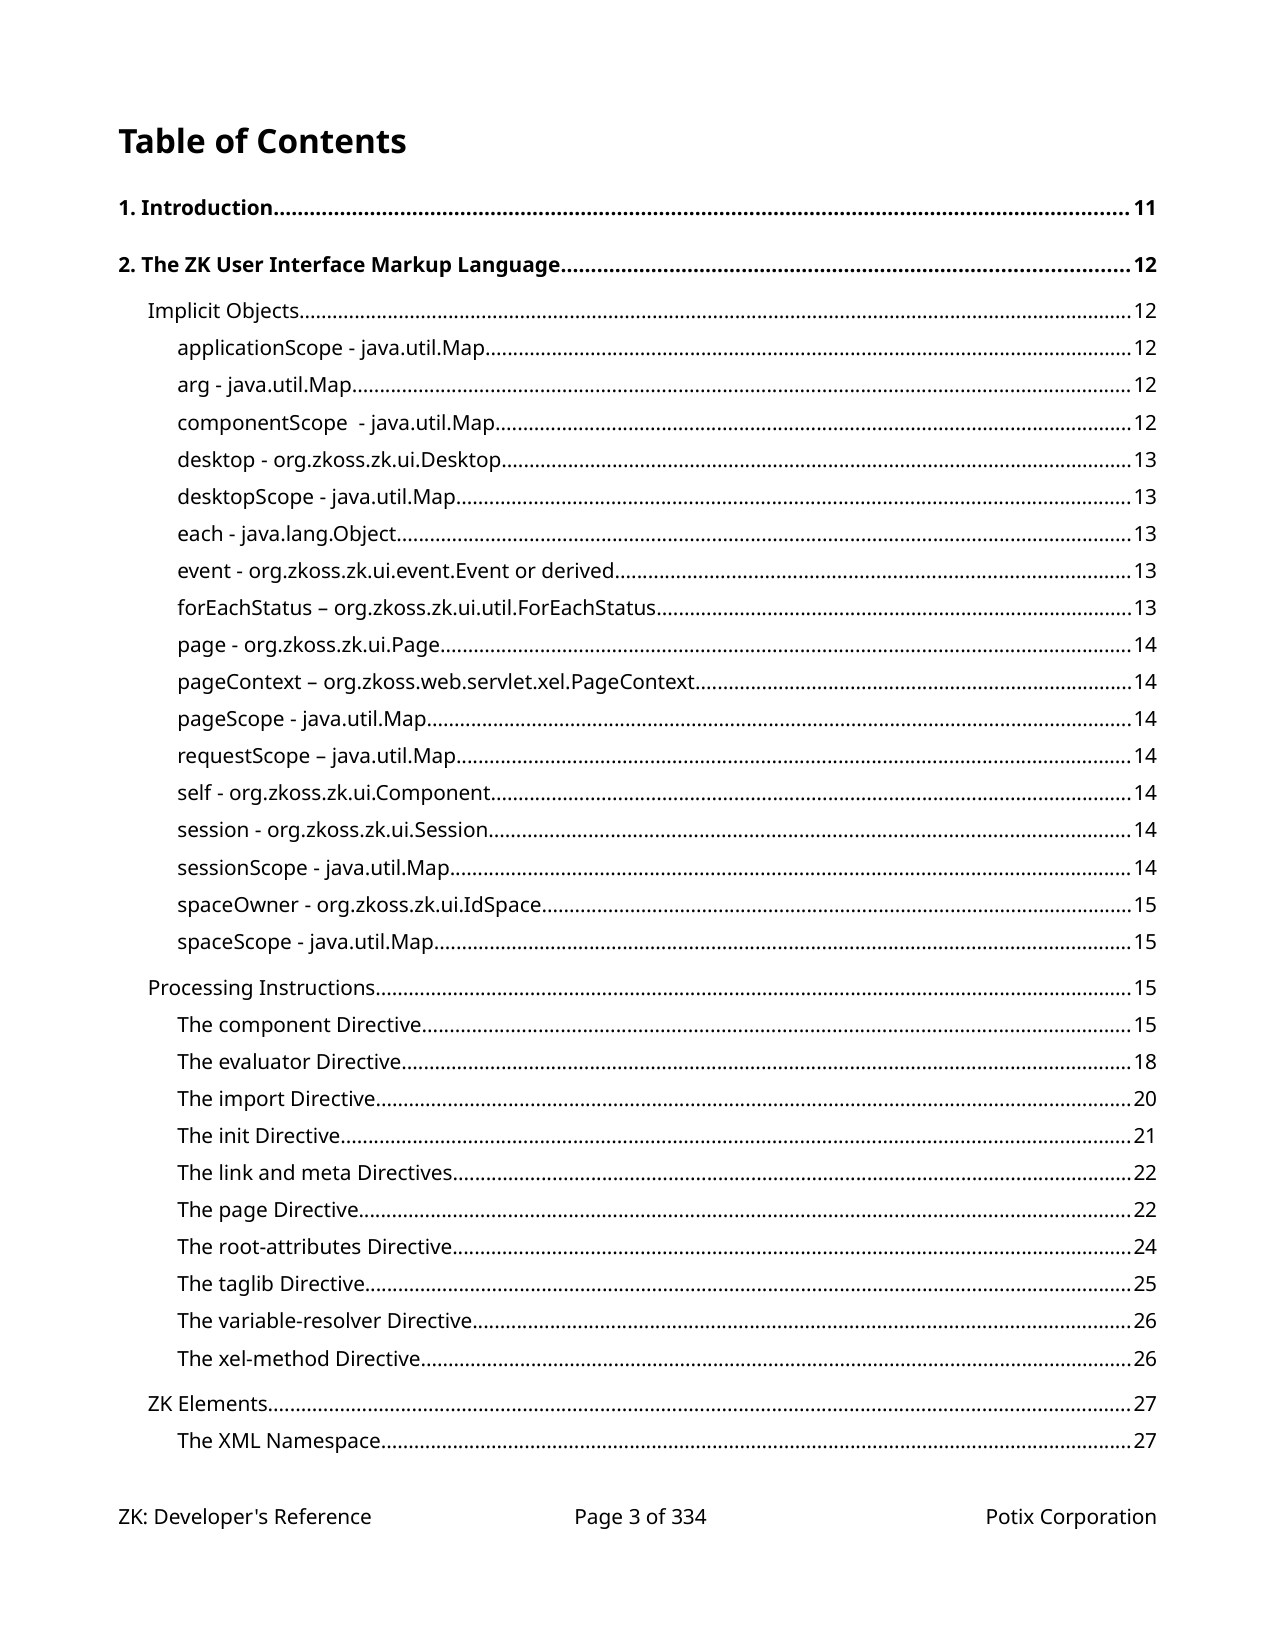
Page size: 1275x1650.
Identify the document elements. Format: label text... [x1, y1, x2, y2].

text applicationScope - java.util.Map 12 [177, 333, 1157, 362]
text The component Directive 15 [177, 1010, 1157, 1038]
text each - java.lang.Object 13 [177, 519, 1157, 547]
text desktopScope - java.util.Map 13 [177, 482, 1157, 510]
text pageContext – org.zkoss.web.servlet.xel.PageContext 14 [177, 667, 1157, 696]
text self - org.zkoss.zk.ui.Component 14 [177, 778, 1157, 807]
text forEachStatus – org.zkoss.zk.ui.util.ForEachStatus 13 [177, 593, 1157, 621]
text requestScope – java.util.Map 14 [177, 741, 1157, 770]
text The import Directive 20 [177, 1084, 1157, 1112]
text ZK Elements 27 [148, 1389, 1157, 1418]
subtitle Table of Contents [118, 118, 1157, 163]
text The page Directive 22 [177, 1195, 1157, 1223]
text event - org.zkoss.zk.ui.event.Event or derived 13 [177, 556, 1157, 584]
text 1. Introduction 11 [118, 193, 1157, 221]
text sessionScope - java.util.Map 14 [177, 853, 1157, 881]
text 2. The ZK User Interface Markup Language 12 [118, 251, 1157, 279]
text The link and meta Directives 22 [177, 1158, 1157, 1186]
text spaceOwner - org.zkoss.zk.ui.IdSpace 15 [177, 890, 1157, 918]
text The xel-method Directive 26 [177, 1344, 1157, 1372]
text componentScope - java.util.Map 12 [177, 408, 1157, 436]
text Processing Instructions 15 [148, 973, 1157, 1001]
text The variable-resolver Directive 26 [177, 1307, 1157, 1335]
text page - org.zkoss.zk.ui.Page 14 [177, 630, 1157, 658]
text spaceScope - java.util.Map 15 [177, 927, 1157, 955]
text The root-attributes Directive 24 [177, 1232, 1157, 1261]
text Implicit Objects 12 [148, 296, 1157, 325]
text The evaluator Directive 18 [177, 1047, 1157, 1075]
text The init Directive 21 [177, 1121, 1157, 1149]
text session - org.zkoss.zk.ui.Session 14 [177, 816, 1157, 844]
text The XML Namespace 27 [177, 1427, 1157, 1455]
text The taglib Directive 25 [177, 1269, 1157, 1298]
text desktop - org.zkoss.zk.ui.Desktop 13 [177, 445, 1157, 473]
text pageScope - java.util.Map 14 [177, 704, 1157, 733]
text arg - java.util.Map 12 [177, 371, 1157, 399]
